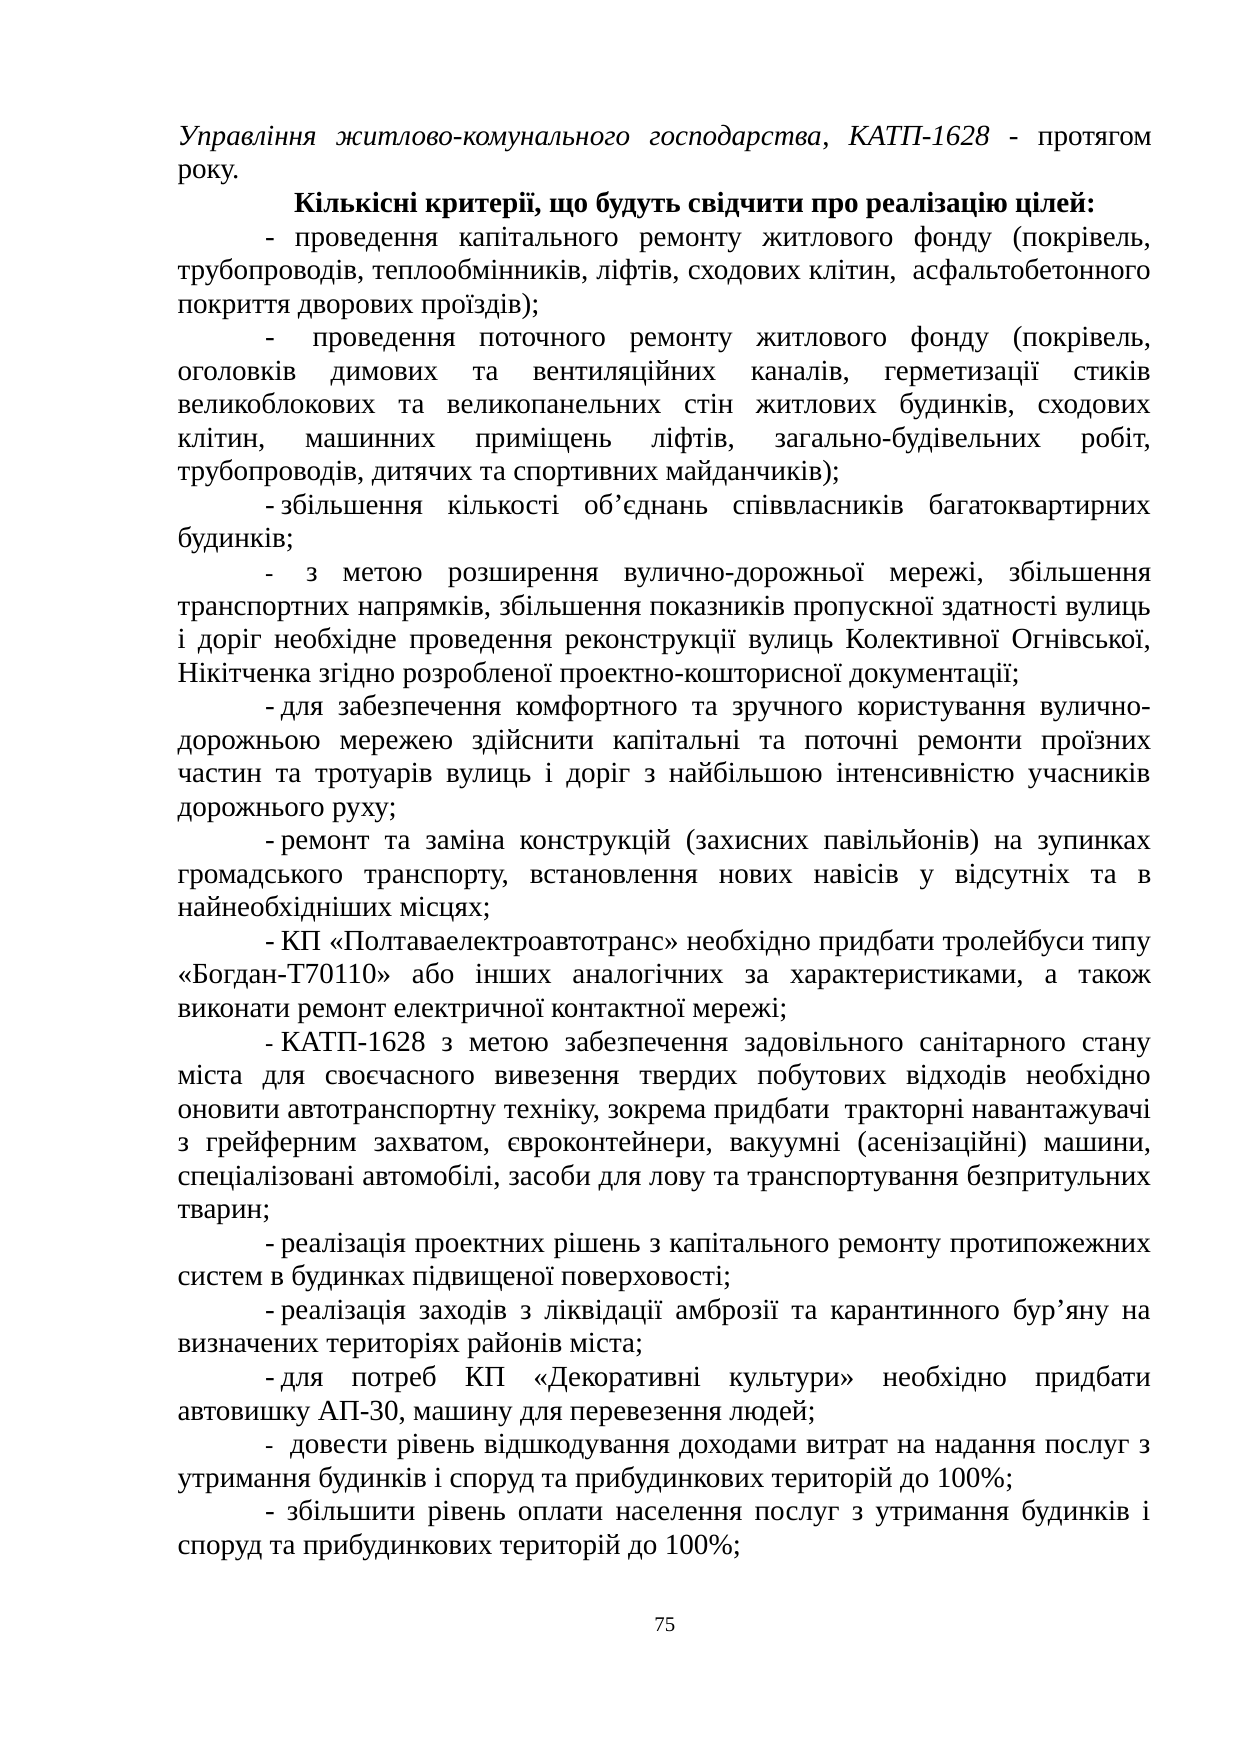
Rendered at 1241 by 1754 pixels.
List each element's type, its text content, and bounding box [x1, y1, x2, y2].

text Кількісні критерії, що будуть свідчити про реалізацію цілей: [177, 185, 1152, 219]
list КП «Полтаваелектроавтотранс» необхідно придбати тролейбуси типу «Богдан-Т70110» або інших аналогічних за характеристиками, а також виконати ремонт електричної контактної мережі; [177, 923, 1152, 1024]
text - проведення капітального ремонту житлового фонду (покрівель, трубопроводів, теплообмінників, ліфтів, сходових клітин, асфальтобетонного покриття дворових проїздів); [177, 219, 1152, 319]
list з метою розширення вулично-дорожньої мережі, збільшення транспортних напрямків, збільшення показників пропускної здатності вулиць і доріг необхідне проведення реконструкції вулиць Колективної Огнівської, Нікітченка згідно розробленої проектно-кошторисної документації; [177, 554, 1152, 688]
list реалізація проектних рішень з капітального ремонту протипожежних систем в будинках підвищеної поверховості; [177, 1225, 1152, 1292]
list ремонт та заміна конструкцій (захисних павільйонів) на зупинках громадського транспорту, встановлення нових навісів у відсутніх та в найнеобхідніших місцях; [177, 822, 1152, 923]
list КАТП-1628 з метою забезпечення задовільного санітарного стану міста для своєчасного вивезення твердих побутових відходів необхідно оновити автотранспортну техніку, зокрема придбати тракторні навантажувачі з грейферним захватом, євроконтейнери, вакуумні (асенізаційні) машини, спеціалізовані автомобілі, засоби для лову та транспортування безпритульних тварин; [177, 1024, 1152, 1225]
text - збільшити рівень оплати населення послуг з утримання будинків і споруд та прибудинкових територій до 100%; [177, 1493, 1152, 1560]
list Управління житлово-комунального господарства, КАТП-1628 - протягом року. [177, 118, 1152, 185]
list збільшення кількості об’єднань співвласників багатоквартирних будинків; [177, 487, 1152, 554]
list для потреб КП «Декоративні культури» необхідно придбати автовишку АП-30, машину для перевезення людей; [177, 1359, 1152, 1426]
list проведення поточного ремонту житлового фонду (покрівель, оголовків димових та вентиляційних каналів, герметизації стиків великоблокових та великопанельних стін житлових будинків, сходових клітин, машинних приміщень ліфтів, загально-будівельних робіт, трубопроводів, дитячих та спортивних майданчиків); [177, 319, 1152, 487]
list для забезпечення комфортного та зручного користування вулично-дорожньою мережею здійснити капітальні та поточні ремонти проїзних частин та тротуарів вулиць і доріг з найбільшою інтенсивністю учасників дорожнього руху; [177, 688, 1152, 822]
list довести рівень відшкодування доходами витрат на надання послуг з утримання будинків і споруд та прибудинкових територій до 100%; [177, 1426, 1152, 1493]
list реалізація заходів з ліквідації амброзії та карантинного бур’яну на визначених територіях районів міста; [177, 1292, 1152, 1359]
